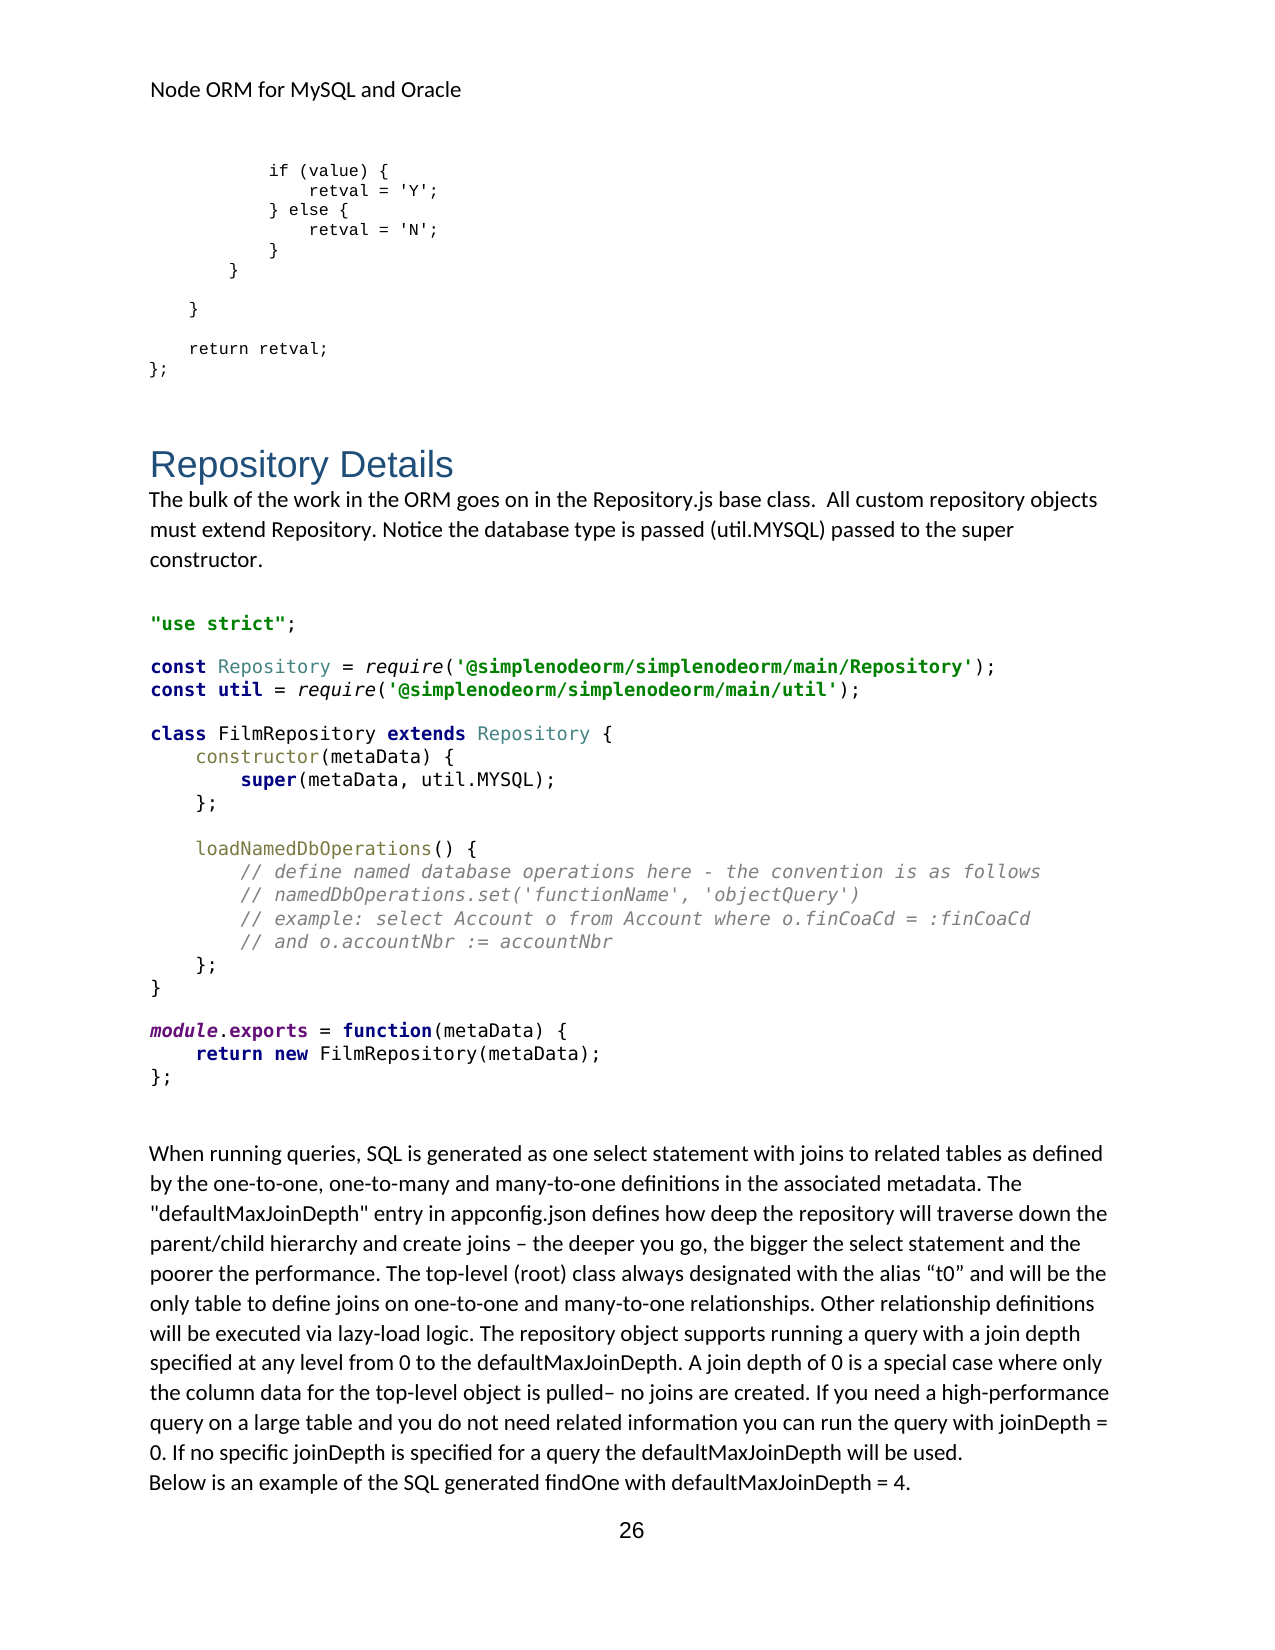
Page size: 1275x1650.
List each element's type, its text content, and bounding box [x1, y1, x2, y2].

text } [149, 301, 1142, 320]
text }; [149, 360, 1142, 379]
text } else { [149, 202, 1142, 221]
text When running queries, SQL is generated as one select statement with joins to related tables as defined by the one-to-one, one-to-many and many-to-one definitions in the associated metadata. The "defaultMaxJoinDepth" entry in appconfig.json defines how deep the repository will traverse down the parent/child hierarchy and create joins – the deeper you go, the bigger the select statement and the poorer the performance. The top-level (root) class always designated with the alias “t0” and will be the only table to define joins on one-to-one and many-to-one relationships. Other relationship definitions will be executed via lazy-load logic. The repository object supports running a query with a join depth specified at any level from 0 to the defaultMaxJoinDepth. A join depth of 0 is a special case where only the column data for the top-level object is pulled– no joins are created. If you need a high-performance query on a large table and you do not need related information you can run the query with joinDepth = 0. If no specific joinDepth is specified for a query the defaultMaxJoinDepth will be used. [148, 1139, 1132, 1466]
text return retval; [149, 341, 1142, 359]
text "use strict"; const Repository = require('@simplenodeorm/simplenodeorm/main/Repository'); const util = require('@simplenodeorm/simplenodeorm/main/util'); class FilmRepository extends Repository { constructor(metaData) { super(metaData, util.MYSQL); }; loadNamedDbOperations() { // define named database operations here - the convention is as follows // namedDbOperations.set('functionName', 'objectQuery') // example: select Account o from Account where o.finCoaCd = :finCoaCd // and o.accountNbr := accountNbr }; } module.exports = function(metaData) { return new FilmRepository(metaData); }; [150, 613, 1143, 1118]
text retval = 'N'; [149, 222, 1142, 241]
text Below is an example of the SQL generated findOne with defaultMaxJoinDepth = 4. [148, 1468, 1132, 1496]
subtitle Repository Details [149, 442, 1143, 485]
text } [149, 242, 1142, 260]
text if (value) { [149, 162, 1142, 181]
text } [149, 261, 1142, 280]
text The bulk of the work in the ORM goes on in the Repository.js base class. All custom repository objects must extend Repository. Notice the database type is passed (util.MYSQL) passed to the super constructor. [148, 485, 1132, 573]
text retval = 'Y'; [149, 182, 1142, 201]
